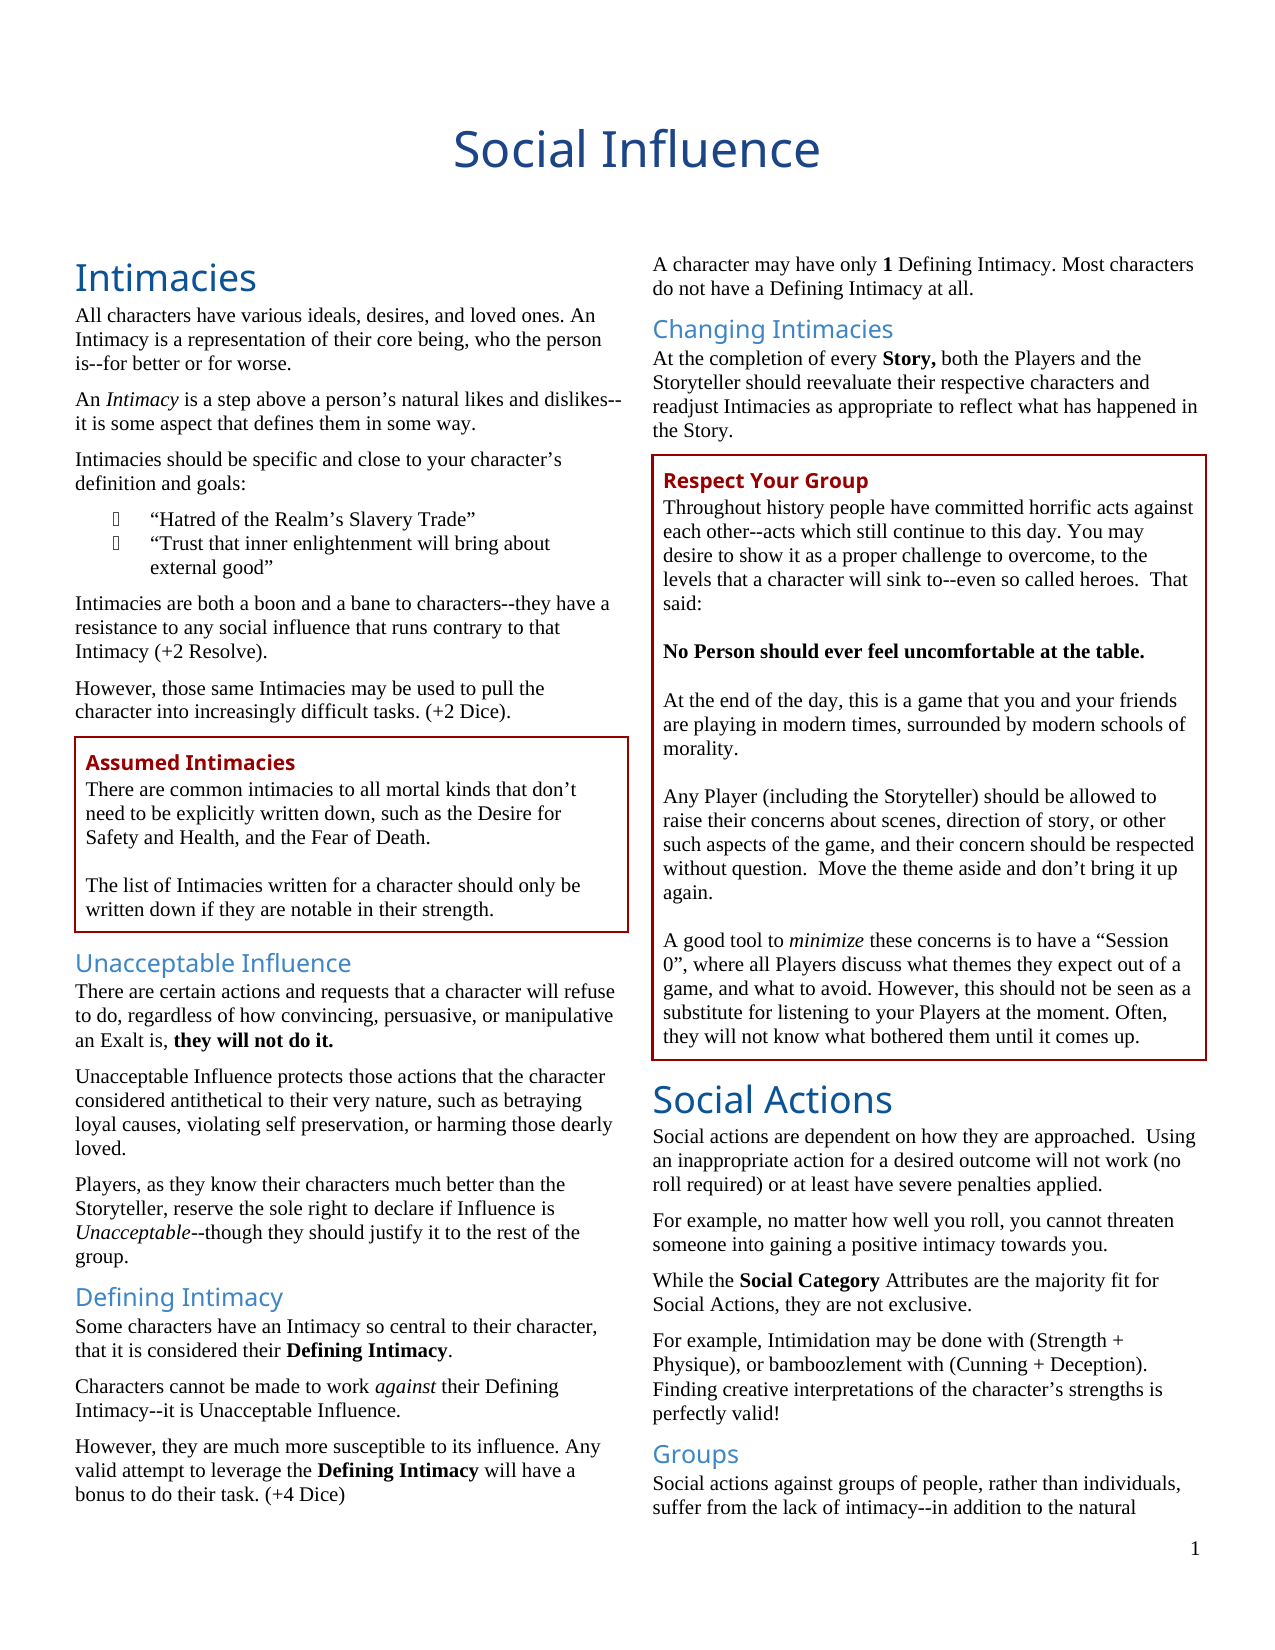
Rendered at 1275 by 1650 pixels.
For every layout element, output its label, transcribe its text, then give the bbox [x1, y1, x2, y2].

text Intimacies are both a boon and a bane to characters--they have a resistance to any social influence that runs contrary to that Intimacy (+2 Resolve). [75, 591, 622, 663]
subtitle Intimacies [75, 252, 622, 303]
text There are certain actions and requests that a character will refuse to do, regardless of how convincing, persuasive, or manipulative an Exalt is, they will not do it. [75, 979, 622, 1052]
subtitle Social Influence [75, 114, 1200, 182]
text For example, no matter how well you roll, you cannot threaten someone into gaining a positive intimacy towards you. [652, 1208, 1200, 1256]
text Social actions against groups of people, rather than individuals, suffer from the lack of intimacy--in addition to the natural [652, 1471, 1200, 1519]
text Unacceptable Influence protects those actions that the character considered antithetical to their very nature, such as betraying loyal causes, violating self preservation, or harming those dearly loved. [75, 1063, 622, 1160]
text Intimacies should be specific and close to your character’s definition and goals: [75, 447, 622, 495]
subtitle Unacceptable Influence [75, 945, 622, 979]
text However, they are much more susceptible to its influence. Any valid attempt to leverage the Defining Intimacy will have a bonus to do their task. (+4 Dice) [75, 1434, 622, 1506]
text A character may have only 1 Defining Intimacy. Most characters do not have a Defining Intimacy at all. [652, 252, 1200, 300]
subtitle Social Actions [652, 1073, 1200, 1124]
subtitle Changing Intimacies [652, 312, 1200, 346]
text All characters have various ideals, desires, and loved ones. An Intimacy is a representation of their core being, who the person is--for better or for worse. [75, 303, 622, 375]
text Social actions are dependent on how they are approached. Using an inappropriate action for a desired outcome will not work (no roll required) or at least have severe penalties applied. [652, 1124, 1200, 1196]
text While the Social Category Attributes are the majority fit for Social Actions, they are not exclusive. [652, 1268, 1200, 1316]
subtitle Defining Intimacy [75, 1280, 622, 1314]
list “Trust that inner enlightenment will bring about external good” [112, 531, 622, 579]
list “Hatred of the Realm’s Slavery Trade” [112, 507, 622, 531]
subtitle Groups [652, 1437, 1200, 1471]
text Some characters have an Intimacy so central to their character, that it is considered their Defining Intimacy. [75, 1314, 622, 1362]
text Characters cannot be made to work against their Defining Intimacy--it is Unacceptable Influence. [75, 1374, 622, 1422]
text However, those same Intimacies may be used to pull the character into increasingly difficult tasks. (+2 Dice). [75, 675, 622, 723]
table_header Respect Your Group Throughout history people have committed horrific acts against each other--acts which still continue to this day. You may desire to show it as a proper challenge to overcome, to the levels that a character will sink to--even so called heroes. That said: No Person should ever feel uncomfortable at the table. At the end of the day, this is a game that you and your friends are playing in modern times, surrounded by modern schools of morality. Any Player (including the Storyteller) should be allowed to raise their concerns about scenes, direction of story, or other such aspects of the game, and their concern should be respected without question. Move the theme aside and don’t bring it up again. A good tool to minimize these concerns is to have a “Session 0”, where all Players discuss what themes they expect out of a game, and what to avoid. However, this should not be seen as a substitute for listening to your Players at the moment. Often, they will not know what bothered them until it comes up. [654, 456, 1205, 1059]
text Players, as they know their characters much better than the Storyteller, reserve the sole right to declare if Influence is Unacceptable--though they should justify it to the rest of the group. [75, 1172, 622, 1268]
text For example, Intimidation may be done with (Strength + Physique), or bamboozlement with (Cunning + Deception). Finding creative interpretations of the character’s strengths is perfectly valid! [652, 1328, 1200, 1424]
text At the completion of every Story, both the Players and the Storyteller should reevaluate their respective characters and readjust Intimacies as appropriate to reflect what has happened in the Story. [652, 346, 1200, 442]
text An Intimacy is a step above a person’s natural likes and dislikes--it is some aspect that defines them in some way. [75, 387, 622, 435]
table_header Assumed Intimacies There are common intimacies to all mortal kinds that don’t need to be explicitly written down, such as the Desire for Safety and Health, and the Fear of Death. The list of Intimacies written for a character should only be written down if they are notable in their strength. [76, 738, 627, 931]
